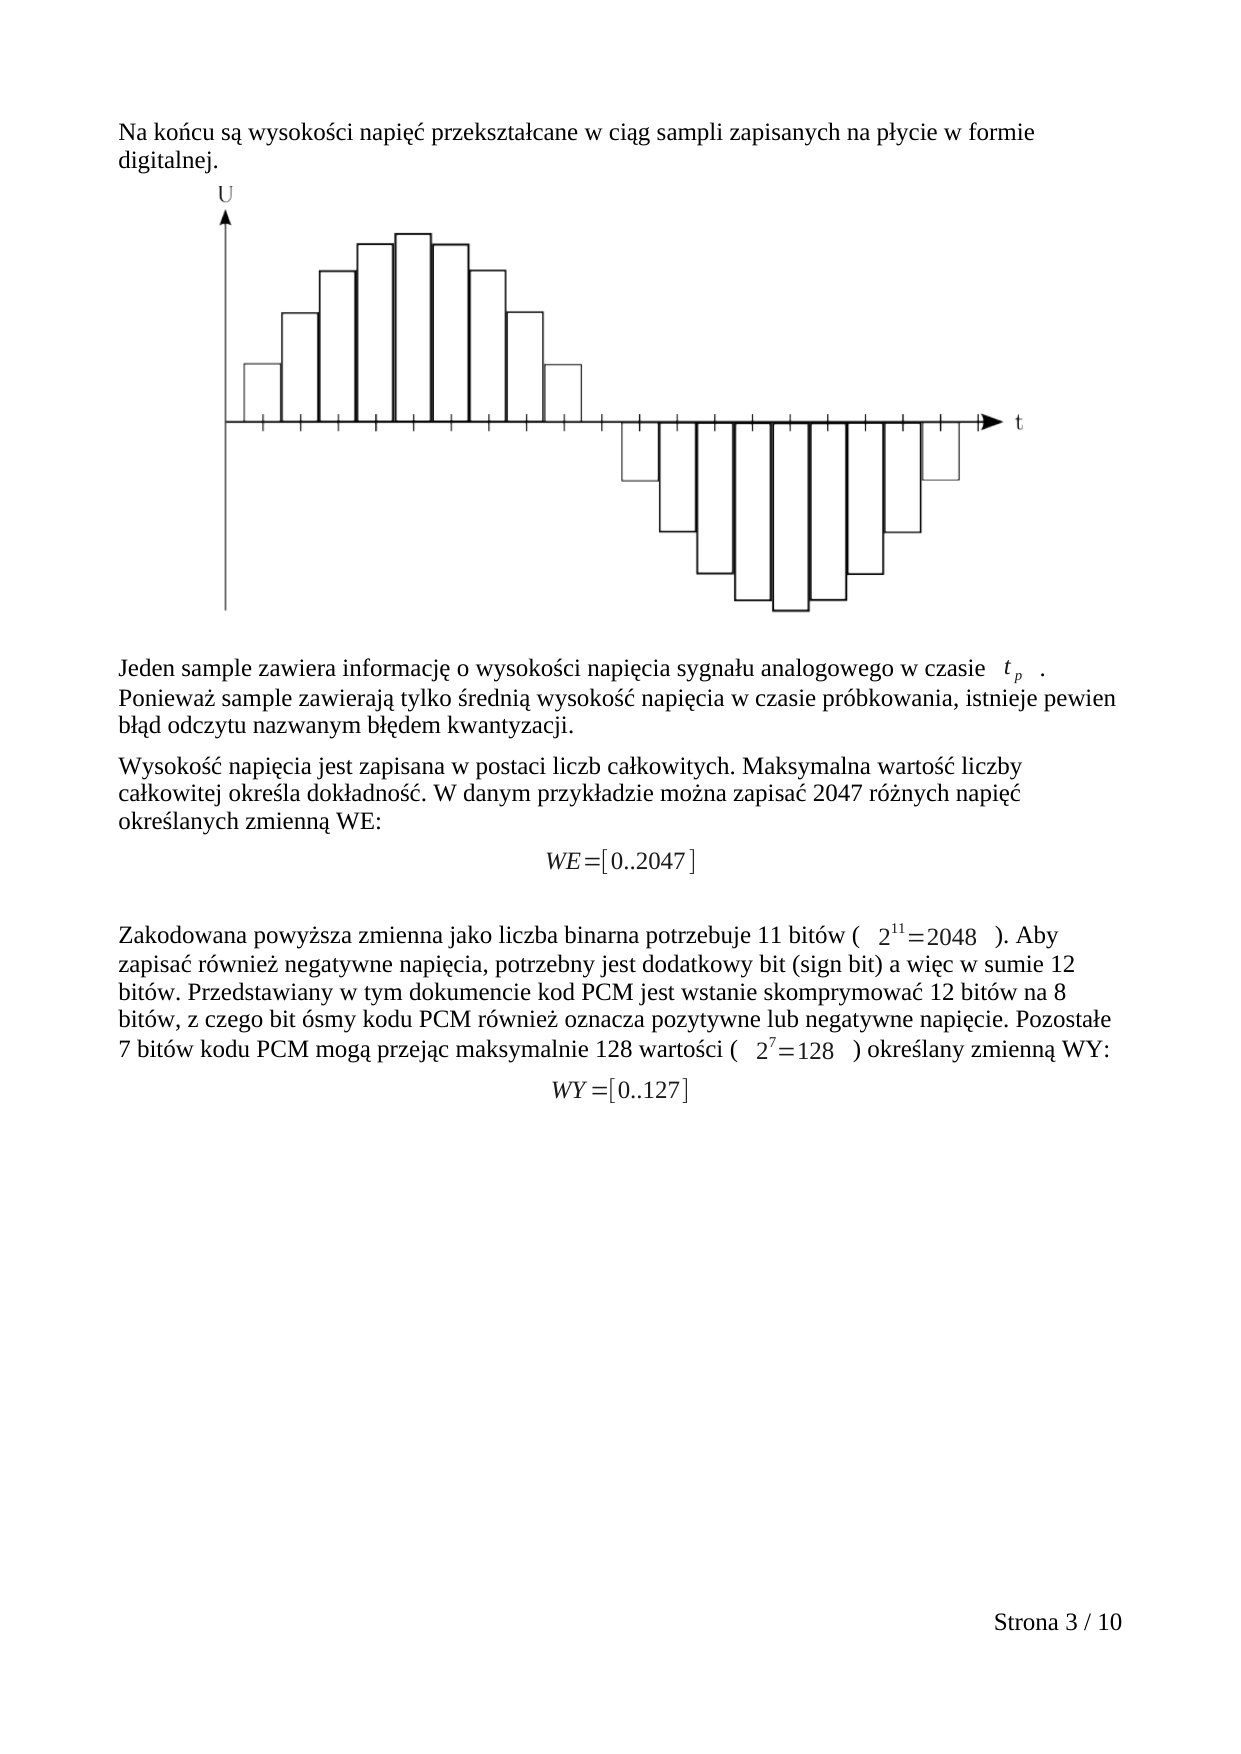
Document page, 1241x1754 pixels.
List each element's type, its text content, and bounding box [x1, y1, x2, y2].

text Na końcu są wysokości napięć przekształcane w ciąg sampli zapisanych na płycie w formie digitalnej. [118, 118, 1122, 173]
text Jeden sample zawiera informację o wysokości napięcia sygnału analogowego w czasie. Ponieważ sample zawierają tylko średnią wysokość napięcia w czasie próbkowania, istnieje pewien błąd odczytu nazwanym błędem kwantyzacji. [118, 653, 1122, 739]
text Wysokość napięcia jest zapisana w postaci liczb całkowitych. Maksymalna wartość liczby całkowitej określa dokładność. W danym przykładzie można zapisać 2047 różnych napięć określanych zmienną WE: [118, 752, 1122, 835]
picture [217, 186, 1023, 613]
text Zakodowana powyższa zmienna jako liczba binarna potrzebuje 11 bitów (). Aby zapisać również negatywne napięcia, potrzebny jest dodatkowy bit (sign bit) a więc w sumie 12 bitów. Przedstawiany w tym dokumencie kod PCM jest wstanie skomprymować 12 bitów na 8 bitów, z czego bit ósmy kodu PCM również oznacza pozytywne lub negatywne napięcie. Pozostałe 7 bitów kodu PCM mogą przejąc maksymalnie 128 wartości () określany zmienną WY: [118, 919, 1122, 1064]
